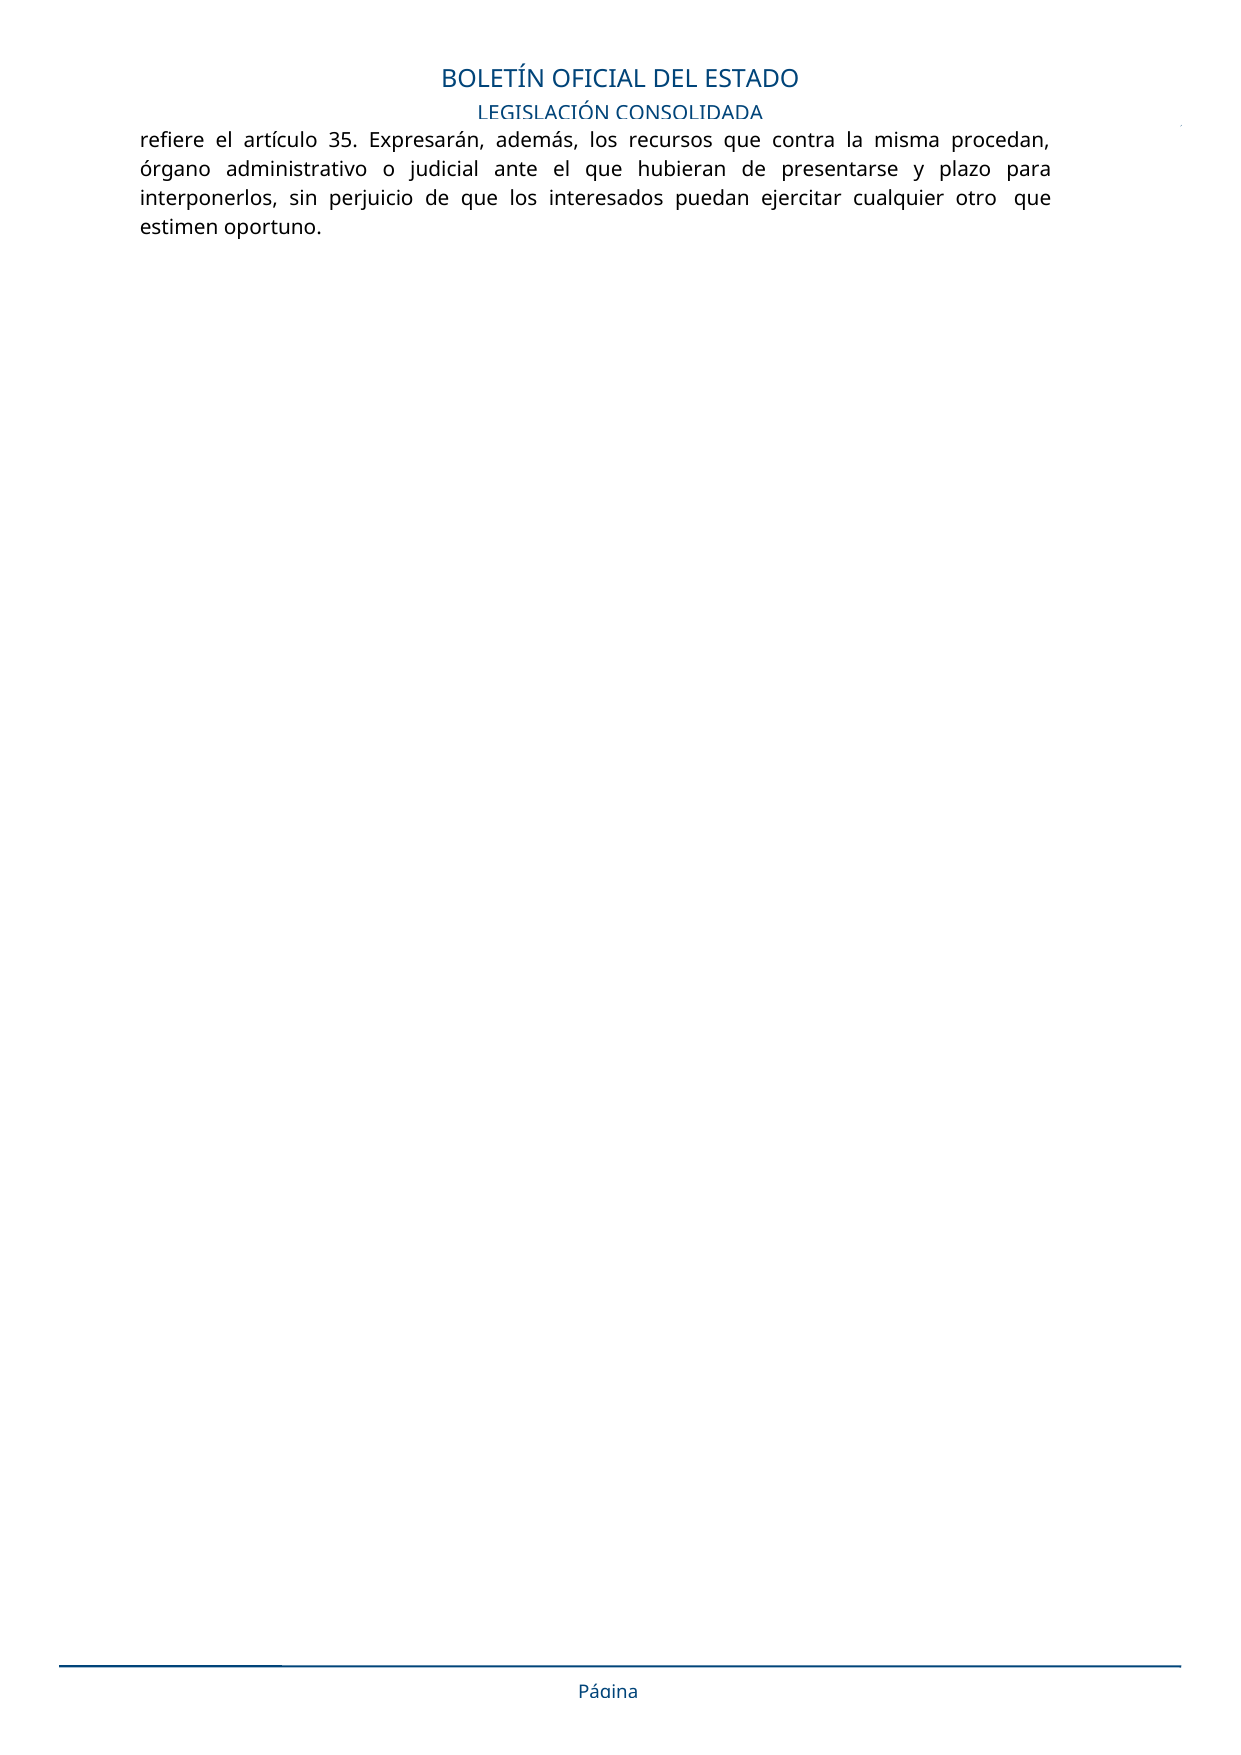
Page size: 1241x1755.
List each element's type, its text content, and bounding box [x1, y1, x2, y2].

list refiere el artículo 35. Expresarán, además, los recursos que contra la misma procedan, órgano administrativo o judicial ante el que hubieran de presentarse y plazo para interponerlos, sin perjuicio de que los interesados puedan ejercitar cualquier otro que estimen oportuno. [139, 125, 1052, 240]
